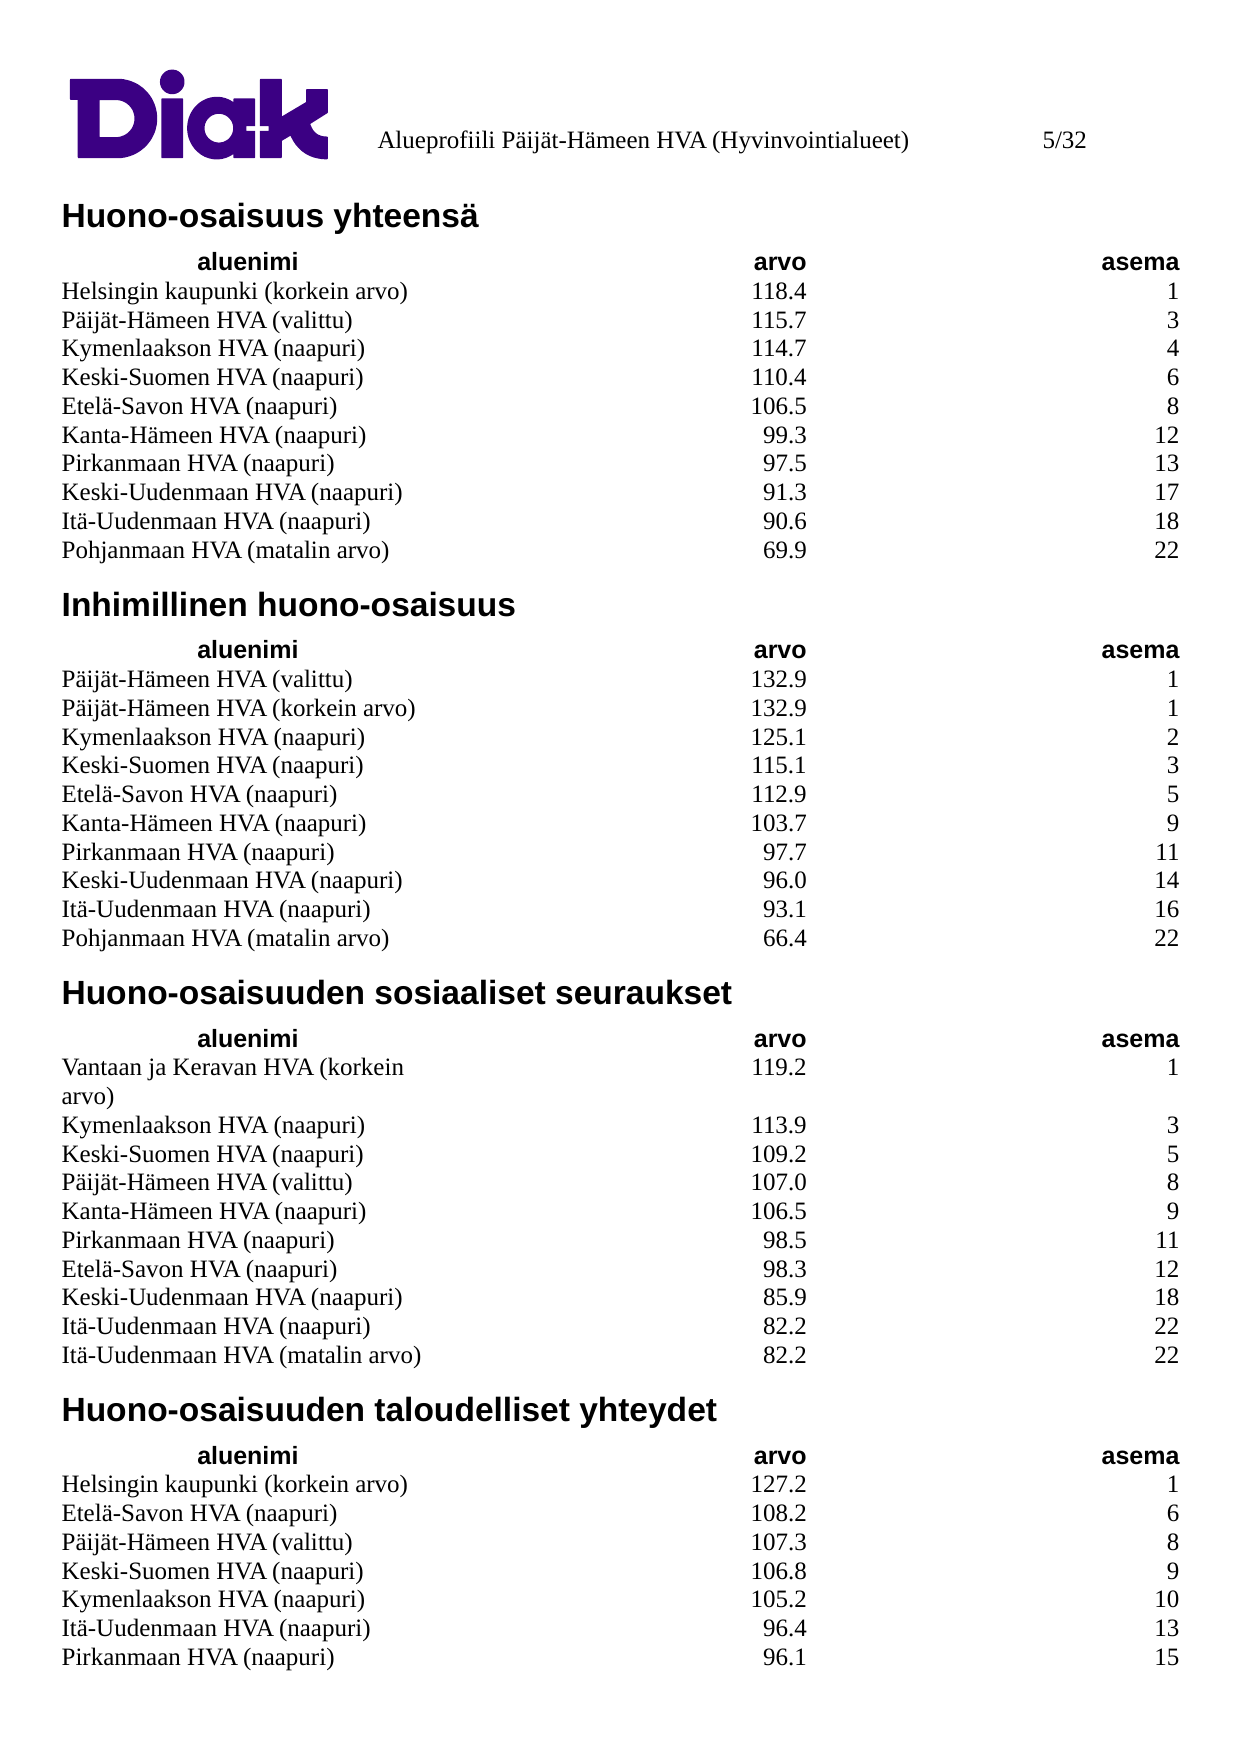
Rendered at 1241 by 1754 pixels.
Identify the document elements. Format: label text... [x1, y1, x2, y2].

table_cell 3 [806, 751, 1179, 779]
table_cell Itä-Uudenmaan HVA (naapuri) [61, 506, 434, 535]
table_cell 82.2 [434, 1311, 806, 1340]
table_cell 119.2 [434, 1053, 806, 1110]
table_cell Etelä-Savon HVA (naapuri) [61, 391, 434, 420]
table_cell 98.3 [434, 1254, 806, 1282]
table_cell 98.5 [434, 1225, 806, 1254]
table_header aluenimi [61, 636, 434, 664]
table_cell 105.2 [434, 1585, 806, 1613]
table_cell Keski-Uudenmaan HVA (naapuri) [61, 1283, 434, 1311]
table_header arvo [434, 1441, 806, 1469]
table_cell 9 [806, 808, 1179, 837]
table_cell 12 [806, 420, 1179, 448]
table_cell Pirkanmaan HVA (naapuri) [61, 449, 434, 477]
table_cell Päijät-Hämeen HVA (valittu) [61, 664, 434, 693]
table_cell 5 [806, 1139, 1179, 1167]
table_cell 13 [806, 1613, 1179, 1642]
table_header arvo [434, 636, 806, 664]
table_header asema [806, 636, 1179, 664]
table_cell Kymenlaakson HVA (naapuri) [61, 1110, 434, 1139]
table_header asema [806, 247, 1179, 276]
table_cell 118.4 [434, 276, 806, 305]
table_cell 85.9 [434, 1283, 806, 1311]
table_cell 115.1 [434, 751, 806, 779]
table_cell 22 [806, 535, 1179, 563]
table_header aluenimi [61, 247, 434, 276]
table_cell 2 [806, 722, 1179, 751]
table_cell 1 [806, 664, 1179, 693]
table_cell Kymenlaakson HVA (naapuri) [61, 1585, 434, 1613]
table_header aluenimi [61, 1441, 434, 1469]
table_cell 10 [806, 1585, 1179, 1613]
table_cell 103.7 [434, 808, 806, 837]
subtitle Huono-osaisuuden sosiaaliset seuraukset [61, 973, 1179, 1011]
table_cell Pohjanmaan HVA (matalin arvo) [61, 535, 434, 563]
table_cell Keski-Suomen HVA (naapuri) [61, 1556, 434, 1584]
table_cell 12 [806, 1254, 1179, 1282]
table_cell Etelä-Savon HVA (naapuri) [61, 779, 434, 808]
table_cell Itä-Uudenmaan HVA (matalin arvo) [61, 1340, 434, 1369]
table_cell Itä-Uudenmaan HVA (naapuri) [61, 1613, 434, 1642]
table_cell Keski-Suomen HVA (naapuri) [61, 1139, 434, 1167]
table_cell 106.5 [434, 1196, 806, 1225]
table_cell 4 [806, 334, 1179, 362]
table_cell 106.5 [434, 391, 806, 420]
table_cell 132.9 [434, 664, 806, 693]
table_header arvo [434, 247, 806, 276]
table_cell 18 [806, 506, 1179, 535]
table_cell 69.9 [434, 535, 806, 563]
table_cell 91.3 [434, 477, 806, 506]
subtitle Huono-osaisuus yhteensä [61, 196, 1179, 235]
table_cell 93.1 [434, 894, 806, 923]
table_cell Helsingin kaupunki (korkein arvo) [61, 276, 434, 305]
table_cell 97.5 [434, 449, 806, 477]
table_cell Päijät-Hämeen HVA (valittu) [61, 305, 434, 333]
table_cell 96.4 [434, 1613, 806, 1642]
table_cell 112.9 [434, 779, 806, 808]
table_cell 11 [806, 1225, 1179, 1254]
table_cell 16 [806, 894, 1179, 923]
table_cell 127.2 [434, 1470, 806, 1498]
table_cell Helsingin kaupunki (korkein arvo) [61, 1470, 434, 1498]
table_cell 115.7 [434, 305, 806, 333]
table_cell 18 [806, 1283, 1179, 1311]
table_cell Päijät-Hämeen HVA (valittu) [61, 1168, 434, 1196]
table_cell 1 [806, 276, 1179, 305]
table_cell Pirkanmaan HVA (naapuri) [61, 1225, 434, 1254]
table_cell Kanta-Hämeen HVA (naapuri) [61, 808, 434, 837]
table_cell Vantaan ja Keravan HVA (korkein arvo) [61, 1053, 434, 1110]
table_header asema [806, 1024, 1179, 1052]
table_cell Keski-Suomen HVA (naapuri) [61, 751, 434, 779]
table_cell Kymenlaakson HVA (naapuri) [61, 722, 434, 751]
table_cell Pirkanmaan HVA (naapuri) [61, 837, 434, 866]
table_cell 99.3 [434, 420, 806, 448]
table_cell 125.1 [434, 722, 806, 751]
table_cell 107.0 [434, 1168, 806, 1196]
table_cell 6 [806, 1498, 1179, 1527]
table_cell 110.4 [434, 362, 806, 391]
table_cell 132.9 [434, 693, 806, 722]
subtitle Inhimillinen huono-osaisuus [61, 584, 1179, 623]
table_cell 22 [806, 923, 1179, 952]
table_header aluenimi [61, 1024, 434, 1052]
table_cell Etelä-Savon HVA (naapuri) [61, 1254, 434, 1282]
table_cell 108.2 [434, 1498, 806, 1527]
table_cell 17 [806, 477, 1179, 506]
table_cell Päijät-Hämeen HVA (valittu) [61, 1527, 434, 1556]
subtitle Huono-osaisuuden taloudelliset yhteydet [61, 1389, 1179, 1428]
table_cell 82.2 [434, 1340, 806, 1369]
table_cell 6 [806, 362, 1179, 391]
table_cell Päijät-Hämeen HVA (korkein arvo) [61, 693, 434, 722]
table_cell 5 [806, 779, 1179, 808]
table_cell 11 [806, 837, 1179, 866]
table_cell 9 [806, 1556, 1179, 1584]
table_cell 9 [806, 1196, 1179, 1225]
table_cell 13 [806, 449, 1179, 477]
table_cell Pohjanmaan HVA (matalin arvo) [61, 923, 434, 952]
table_cell 22 [806, 1340, 1179, 1369]
table_cell 96.1 [434, 1642, 806, 1671]
table_cell 8 [806, 391, 1179, 420]
table_cell Etelä-Savon HVA (naapuri) [61, 1498, 434, 1527]
table_cell 1 [806, 693, 1179, 722]
table_cell 106.8 [434, 1556, 806, 1584]
table_cell Kanta-Hämeen HVA (naapuri) [61, 420, 434, 448]
table_cell 90.6 [434, 506, 806, 535]
table_cell 113.9 [434, 1110, 806, 1139]
table_cell 107.3 [434, 1527, 806, 1556]
table_cell Keski-Uudenmaan HVA (naapuri) [61, 866, 434, 894]
table_cell 3 [806, 1110, 1179, 1139]
table_cell 114.7 [434, 334, 806, 362]
table_cell 97.7 [434, 837, 806, 866]
table_header arvo [434, 1024, 806, 1052]
table_cell 1 [806, 1053, 1179, 1110]
table_cell 15 [806, 1642, 1179, 1671]
table_cell 3 [806, 305, 1179, 333]
table_cell 109.2 [434, 1139, 806, 1167]
table_cell 8 [806, 1527, 1179, 1556]
table_cell Kanta-Hämeen HVA (naapuri) [61, 1196, 434, 1225]
table_cell 8 [806, 1168, 1179, 1196]
table_cell Keski-Uudenmaan HVA (naapuri) [61, 477, 434, 506]
table_cell Itä-Uudenmaan HVA (naapuri) [61, 894, 434, 923]
table_cell 14 [806, 866, 1179, 894]
table_header asema [806, 1441, 1179, 1469]
table_cell 1 [806, 1470, 1179, 1498]
table_cell Itä-Uudenmaan HVA (naapuri) [61, 1311, 434, 1340]
table_cell 96.0 [434, 866, 806, 894]
table_cell 66.4 [434, 923, 806, 952]
table_cell 22 [806, 1311, 1179, 1340]
table_cell Kymenlaakson HVA (naapuri) [61, 334, 434, 362]
table_cell Pirkanmaan HVA (naapuri) [61, 1642, 434, 1671]
table_cell Keski-Suomen HVA (naapuri) [61, 362, 434, 391]
